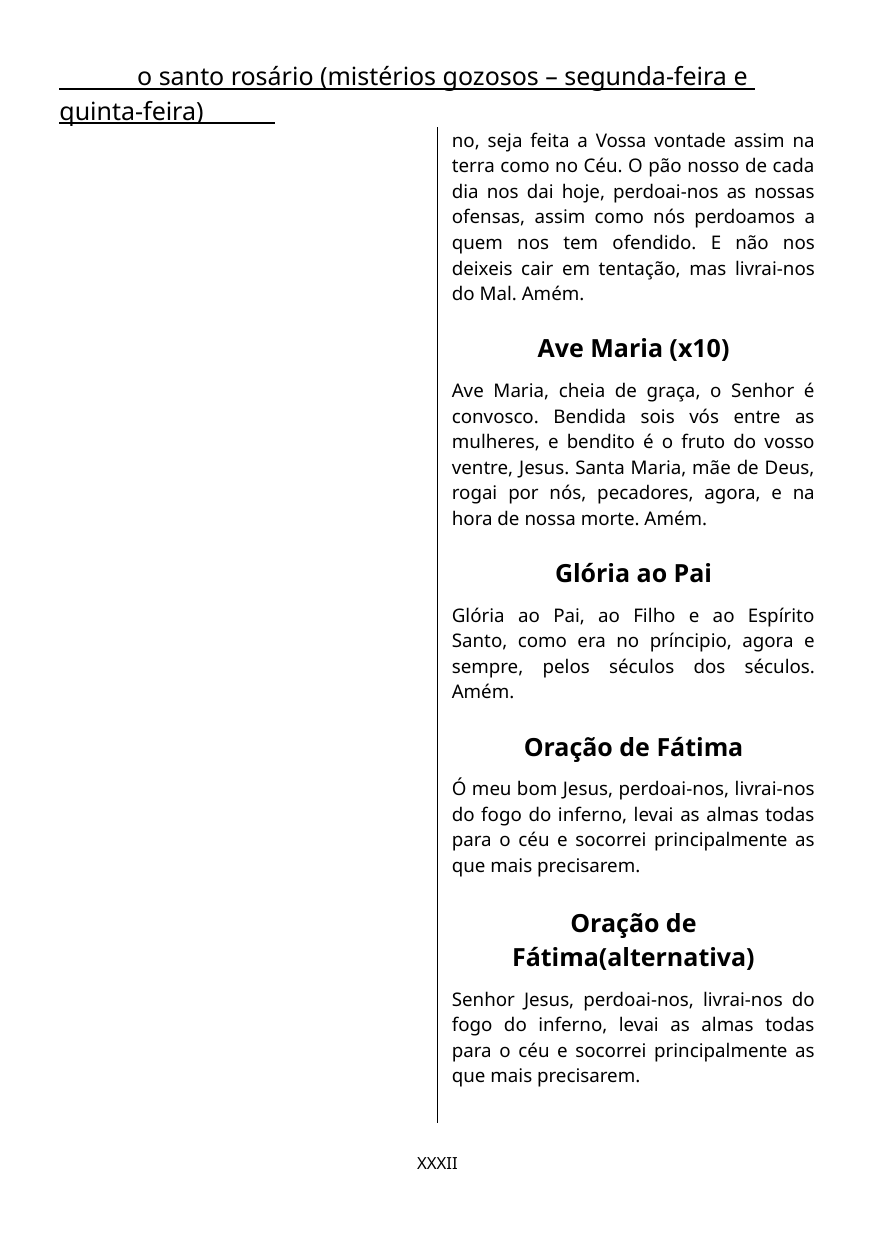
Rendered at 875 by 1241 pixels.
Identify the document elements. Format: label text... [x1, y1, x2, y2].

text Senhor Jesus, perdoai-nos, livrai-nos do fogo do inferno, levai as almas todas para o céu e socorrei principalmente as que mais precisarem. [452, 986, 815, 1088]
subtitle Oração de Fátima(alternativa) [452, 906, 815, 974]
text Ó meu bom Jesus, perdoai-nos, livrai-nos do fogo do inferno, levai as almas todas para o céu e socorrei principalmente as que mais precisarem. [452, 776, 815, 878]
subtitle Oração de Fátima [452, 729, 815, 763]
subtitle Ave Maria (x10) [452, 331, 815, 365]
text Glória ao Pai, ao Filho e ao Espírito Santo, como era no príncipio, agora e sempre, pelos séculos dos séculos. Amém. [452, 602, 815, 704]
text Ave Maria, cheia de graça, o Senhor é convosco. Bendida sois vós entre as mulheres, e bendito é o fruto do vosso ventre, Jesus. Santa Maria, mãe de Deus, rogai por nós, pecadores, agora, e na hora de nossa morte. Amém. [452, 377, 815, 531]
subtitle Glória ao Pai [452, 556, 815, 589]
text no, seja feita a Vossa vontade assim na terra como no Céu. O pão nosso de cada dia nos dai hoje, perdoai-nos as nossas ofensas, assim como nós perdoamos a quem nos tem ofendido. E não nos deixeis cair em tentação, mas livrai-nos do Mal. Amém. [452, 127, 815, 306]
